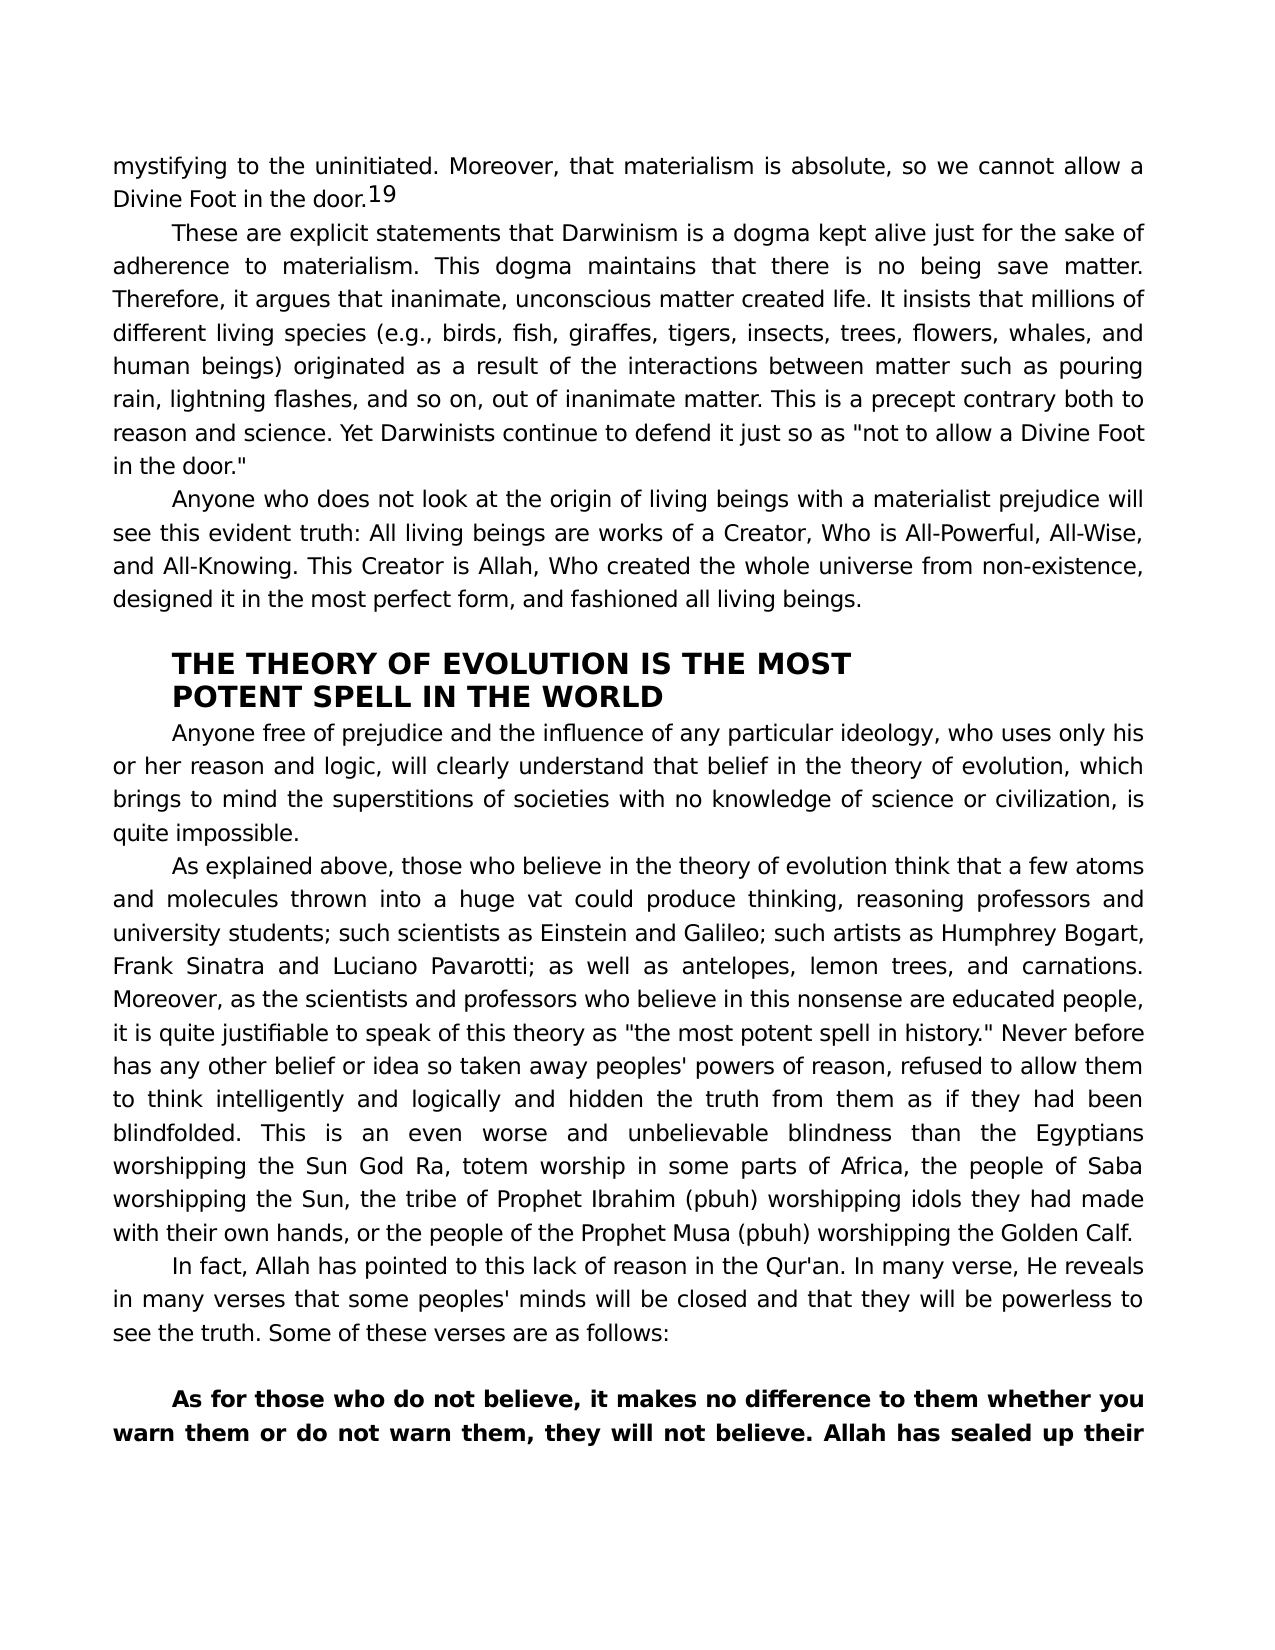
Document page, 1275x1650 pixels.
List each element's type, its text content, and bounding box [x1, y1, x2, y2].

text POTENT SPELL IN THE WORLD [112, 681, 1145, 714]
text mystifying to the uninitiated. Moreover, that materialism is absolute, so we cannot allow a Divine Foot in the door.19 [112, 148, 1145, 214]
text THE THEORY OF EVOLUTION IS THE MOST [112, 648, 1145, 681]
text Anyone who does not look at the origin of living beings with a materialist prejudice will see this evident truth: All living beings are works of a Creator, Who is All-Powerful, All-Wise, and All-Knowing. This Creator is Allah, Who created the whole universe from non-existence, designed it in the most perfect form, and fashioned all living beings. [112, 481, 1145, 614]
text These are explicit statements that Darwinism is a dogma kept alive just for the sake of adherence to materialism. This dogma maintains that there is no being save matter. Therefore, it argues that inanimate, unconscious matter created life. It insists that millions of different living species (e.g., birds, fish, giraffes, tigers, insects, trees, flowers, whales, and human beings) originated as a result of the interactions between matter such as pouring rain, lightning flashes, and so on, out of inanimate matter. This is a precept contrary both to reason and science. Yet Darwinists continue to defend it just so as "not to allow a Divine Foot in the door." [112, 214, 1145, 481]
text As for those who do not believe, it makes no difference to them whether you warn them or do not warn them, they will not believe. Allah has sealed up their [112, 1381, 1145, 1448]
text In fact, Allah has pointed to this lack of reason in the Qur'an. In many verse, He reveals in many verses that some peoples' minds will be closed and that they will be powerless to see the truth. Some of these verses are as follows: [112, 1248, 1145, 1348]
text Anyone free of prejudice and the influence of any particular ideology, who uses only his or her reason and logic, will clearly understand that belief in the theory of evolution, which brings to mind the superstitions of societies with no knowledge of science or civilization, is quite impossible. [112, 714, 1145, 848]
text As explained above, those who believe in the theory of evolution think that a few atoms and molecules thrown into a huge vat could produce thinking, reasoning professors and university students; such scientists as Einstein and Galileo; such artists as Humphrey Bogart, Frank Sinatra and Luciano Pavarotti; as well as antelopes, lemon trees, and carnations. Moreover, as the scientists and professors who believe in this nonsense are educated people, it is quite justifiable to speak of this theory as "the most potent spell in history." Never before has any other belief or idea so taken away peoples' powers of reason, refused to allow them to think intelligently and logically and hidden the truth from them as if they had been blindfolded. This is an even worse and unbelievable blindness than the Egyptians worshipping the Sun God Ra, totem worship in some parts of Africa, the people of Saba worshipping the Sun, the tribe of Prophet Ibrahim (pbuh) worshipping idols they had made with their own hands, or the people of the Prophet Musa (pbuh) worshipping the Golden Calf. [112, 848, 1145, 1248]
